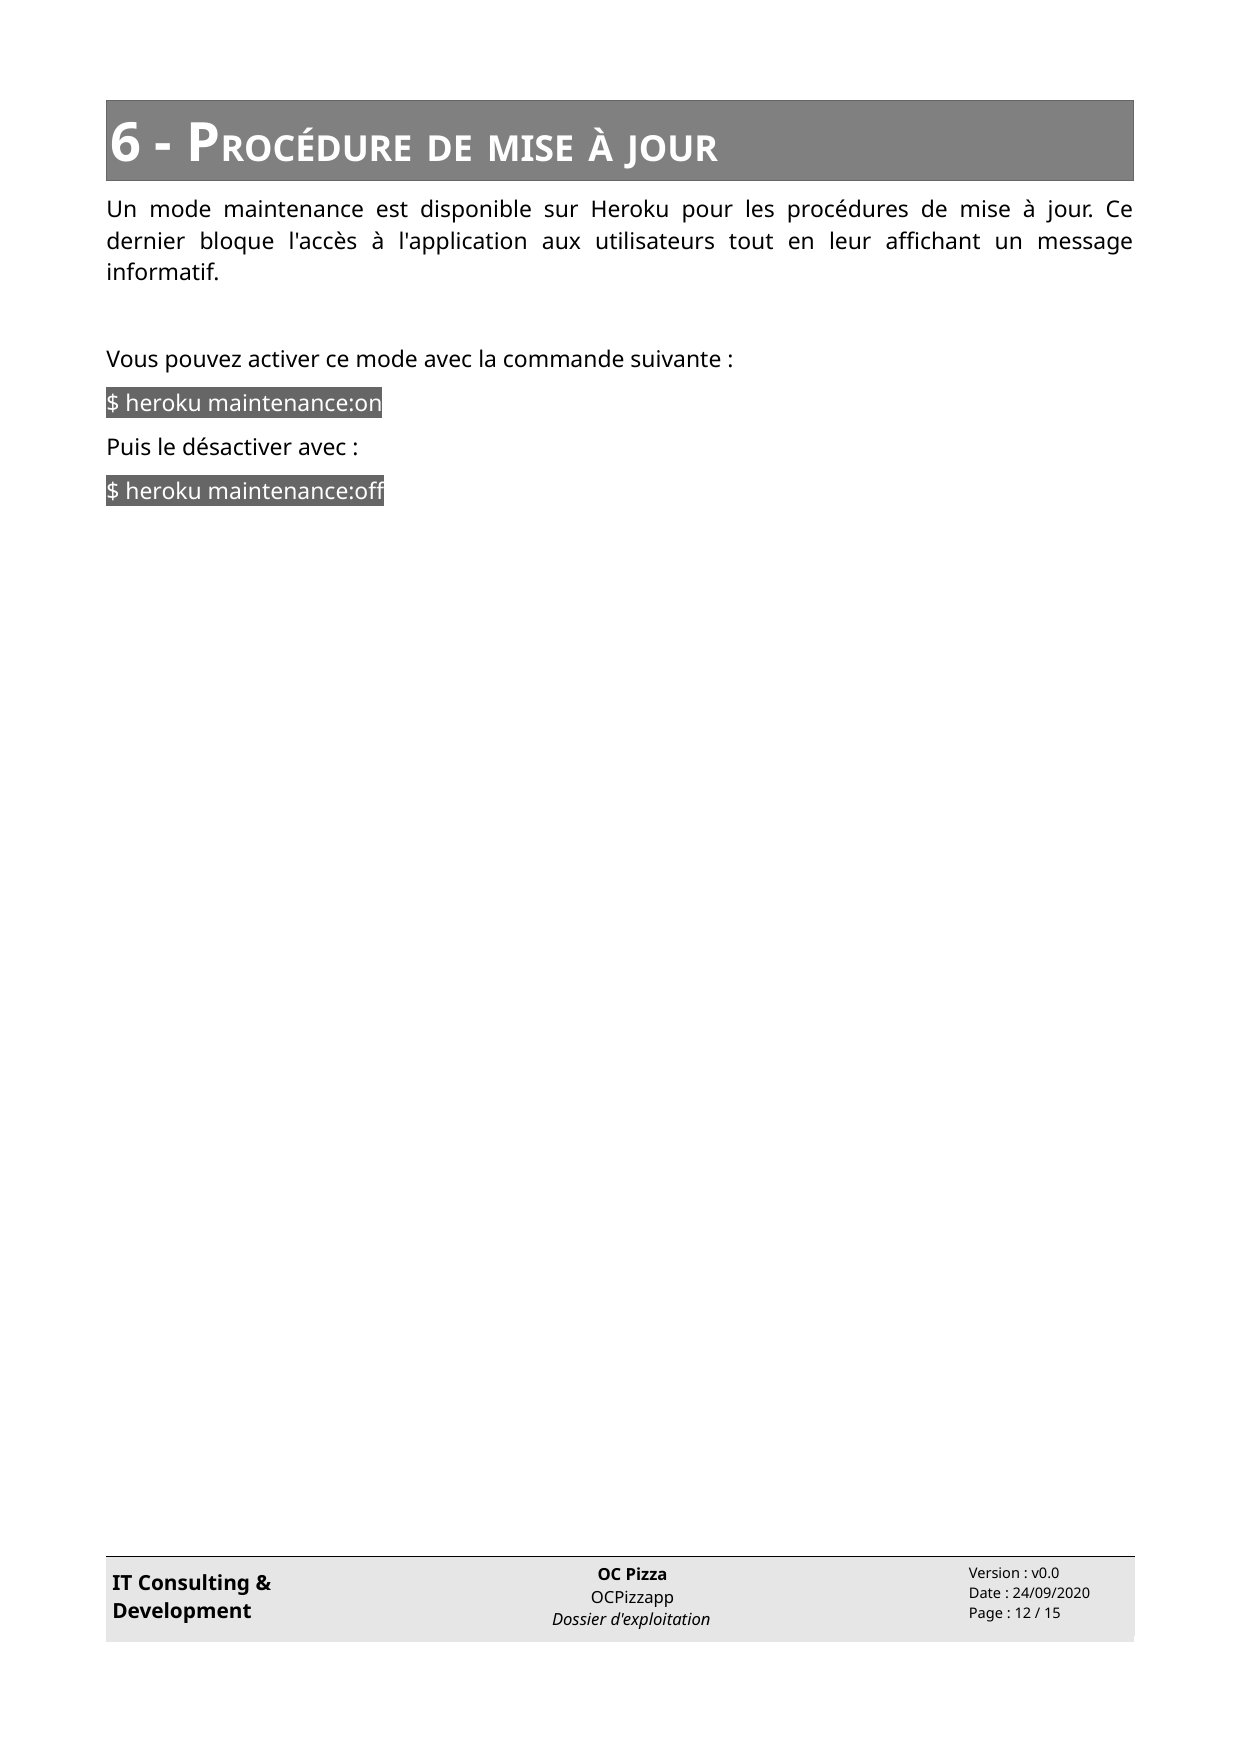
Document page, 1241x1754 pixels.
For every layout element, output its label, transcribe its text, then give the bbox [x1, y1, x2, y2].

text Vous pouvez activer ce mode avec la commande suivante : [106, 343, 1134, 375]
subtitle Procédure de mise à jour [107, 101, 1133, 180]
text Puis le désactiver avec : [106, 431, 1134, 462]
text $ heroku maintenance:on [106, 387, 1134, 418]
text Un mode maintenance est disponible sur Heroku pour les procédures de mise à jour. Ce dernier bloque l'accès à l'application aux utilisateurs tout en leur affichant un message informatif. [106, 193, 1134, 287]
text $ heroku maintenance:off [106, 475, 1134, 506]
